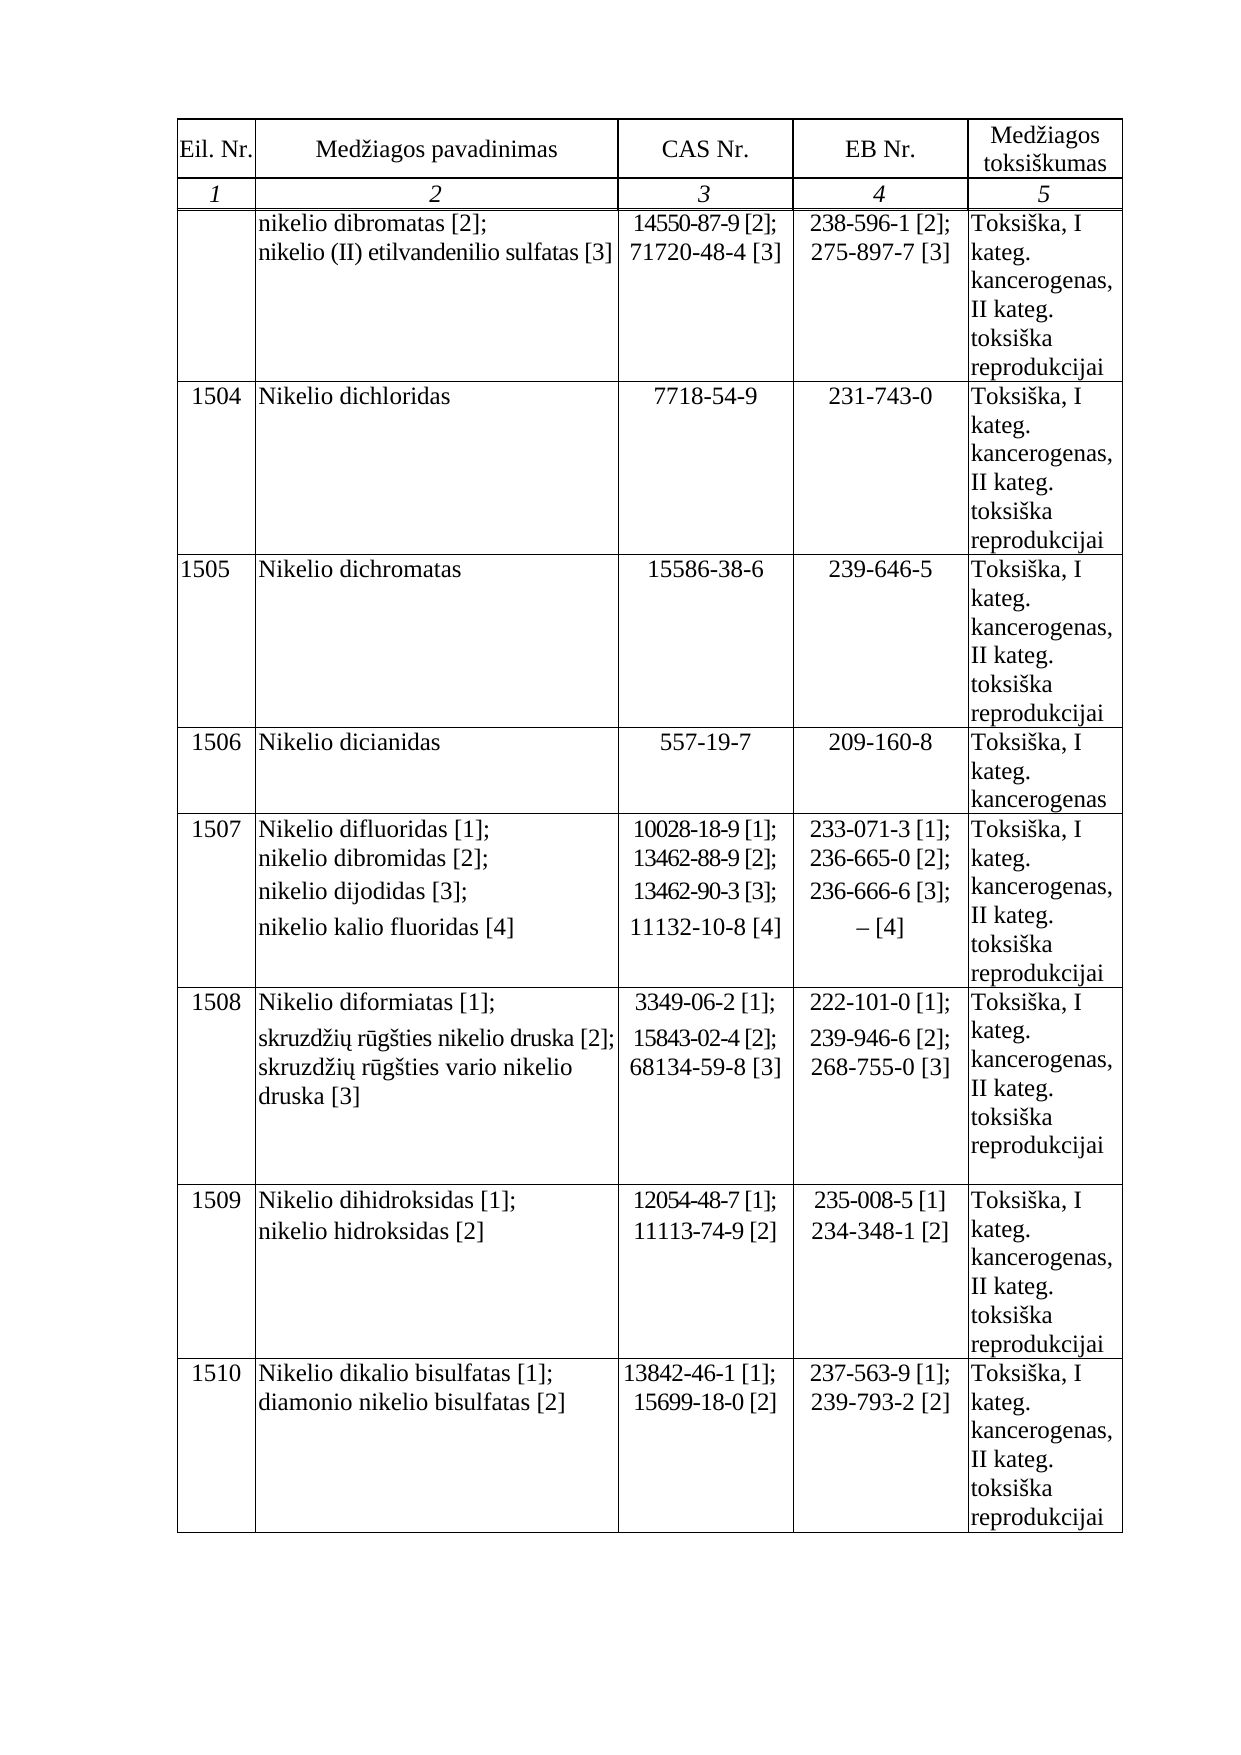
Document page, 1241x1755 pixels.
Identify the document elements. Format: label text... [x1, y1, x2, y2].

table_header Medžiagos toksiškumas [969, 120, 1122, 177]
table_cell Toksiška, I kateg. kancerogenas, II kateg. toksiška reprodukcijai [969, 1185, 1122, 1357]
table_cell 1508 [178, 988, 255, 1184]
table_cell skruzdžių rūgšties vario nikelio druska [3] [256, 1052, 618, 1184]
table_cell 71720-48-4 [3] [619, 237, 793, 381]
table_cell Toksiška, I kateg. kancerogenas, II kateg. toksiška reprodukcijai [969, 211, 1122, 381]
table_cell 13462-90-3 [3]; [619, 875, 793, 911]
table_cell nikelio (II) etilvandenilio sulfatas [3] [256, 237, 618, 381]
table_cell 268-755-0 [3] [794, 1052, 968, 1184]
table_cell 233-071-3 [1]; [794, 814, 968, 843]
table_cell 15699-18-0 [2] [619, 1387, 793, 1532]
table_cell nikelio dijodidas [3]; [256, 875, 618, 911]
table_cell 237-563-9 [1]; [794, 1359, 968, 1387]
table_cell 231-743-0 [794, 382, 968, 553]
table_cell nikelio hidroksidas [2] [256, 1216, 618, 1357]
table_cell skruzdžių rūgšties nikelio druska [2]; [256, 1022, 618, 1052]
table_cell 68134-59-8 [3] [619, 1052, 793, 1184]
table_cell 10028-18-9 [1]; [619, 814, 793, 843]
table_cell Toksiška, I kateg. kancerogenas, II kateg. toksiška reprodukcijai [969, 555, 1122, 727]
table_cell 275-897-7 [3] [794, 237, 968, 381]
table_cell 1504 [178, 382, 255, 553]
table_cell 3349-06-2 [1]; [619, 988, 793, 1022]
table_cell 222-101-0 [1]; [794, 988, 968, 1022]
table_cell Nikelio dikalio bisulfatas [1]; [256, 1359, 618, 1387]
table_cell 1506 [178, 728, 255, 813]
table_cell 236-666-6 [3]; [794, 875, 968, 911]
table_cell 7718-54-9 [619, 382, 793, 553]
table_cell 4 [794, 179, 967, 207]
table_cell Nikelio dichloridas [256, 382, 618, 553]
table_cell 14550-87-9 [2]; [619, 211, 793, 237]
table_cell 1 [178, 179, 255, 207]
table_header Medžiagos pavadinimas [256, 120, 617, 177]
table_cell 236-665-0 [2]; [794, 843, 968, 875]
table_cell diamonio nikelio bisulfatas [2] [256, 1387, 618, 1532]
table_cell nikelio kalio fluoridas [4] [256, 911, 618, 986]
table_cell 15843-02-4 [2]; [619, 1022, 793, 1052]
table_cell 235-008-5 [1] [794, 1185, 968, 1216]
table_header EB Nr. [794, 120, 967, 177]
table_cell Toksiška, I kateg. kancerogenas [969, 728, 1122, 813]
table_cell 239-946-6 [2]; [794, 1022, 968, 1052]
table_cell 13462-88-9 [2]; [619, 843, 793, 875]
table_cell 12054-48-7 [1]; [619, 1185, 793, 1216]
table_cell 15586-38-6 [619, 555, 793, 727]
table_cell 1509 [178, 1185, 255, 1357]
table_cell Toksiška, I kateg. kancerogenas, II kateg. toksiška reprodukcijai [969, 814, 1122, 986]
table_cell Nikelio difluoridas [1]; [256, 814, 618, 843]
table_cell 239-646-5 [794, 555, 968, 727]
table_cell 209-160-8 [794, 728, 968, 813]
table_header Eil. Nr. [178, 120, 255, 177]
table_cell Nikelio dihidroksidas [1]; [256, 1185, 618, 1216]
table_cell 239-793-2 [2] [794, 1387, 968, 1532]
table_cell 11132-10-8 [4] [619, 911, 793, 986]
table_cell 1507 [178, 814, 255, 986]
table_cell Nikelio dichromatas [256, 555, 618, 727]
table_cell 1505 [178, 555, 255, 727]
table_cell Toksiška, I kateg. kancerogenas, II kateg. toksiška reprodukcijai [969, 988, 1122, 1184]
table_cell Nikelio diformiatas [1]; [256, 988, 618, 1022]
table_cell 234-348-1 [2] [794, 1216, 968, 1357]
table_cell 2 [256, 179, 617, 207]
table_cell nikelio dibromatas [2]; [256, 211, 618, 237]
table_cell Nikelio dicianidas [256, 728, 618, 813]
table_cell Toksiška, I kateg. kancerogenas, II kateg. toksiška reprodukcijai [969, 1359, 1122, 1532]
table_cell – [4] [794, 911, 968, 986]
table_cell 5 [969, 179, 1122, 207]
table_cell 1510 [178, 1359, 255, 1532]
table_cell [178, 211, 255, 381]
table_cell 3 [619, 179, 792, 207]
table_cell 238-596-1 [2]; [794, 211, 968, 237]
table_cell 557-19-7 [619, 728, 793, 813]
table_cell 11113-74-9 [2] [619, 1216, 793, 1357]
table_cell nikelio dibromidas [2]; [256, 843, 618, 875]
table_cell Toksiška, I kateg. kancerogenas, II kateg. toksiška reprodukcijai [969, 382, 1122, 553]
table_header CAS Nr. [619, 120, 792, 177]
table_cell 13842-46-1 [1]; [619, 1359, 793, 1387]
